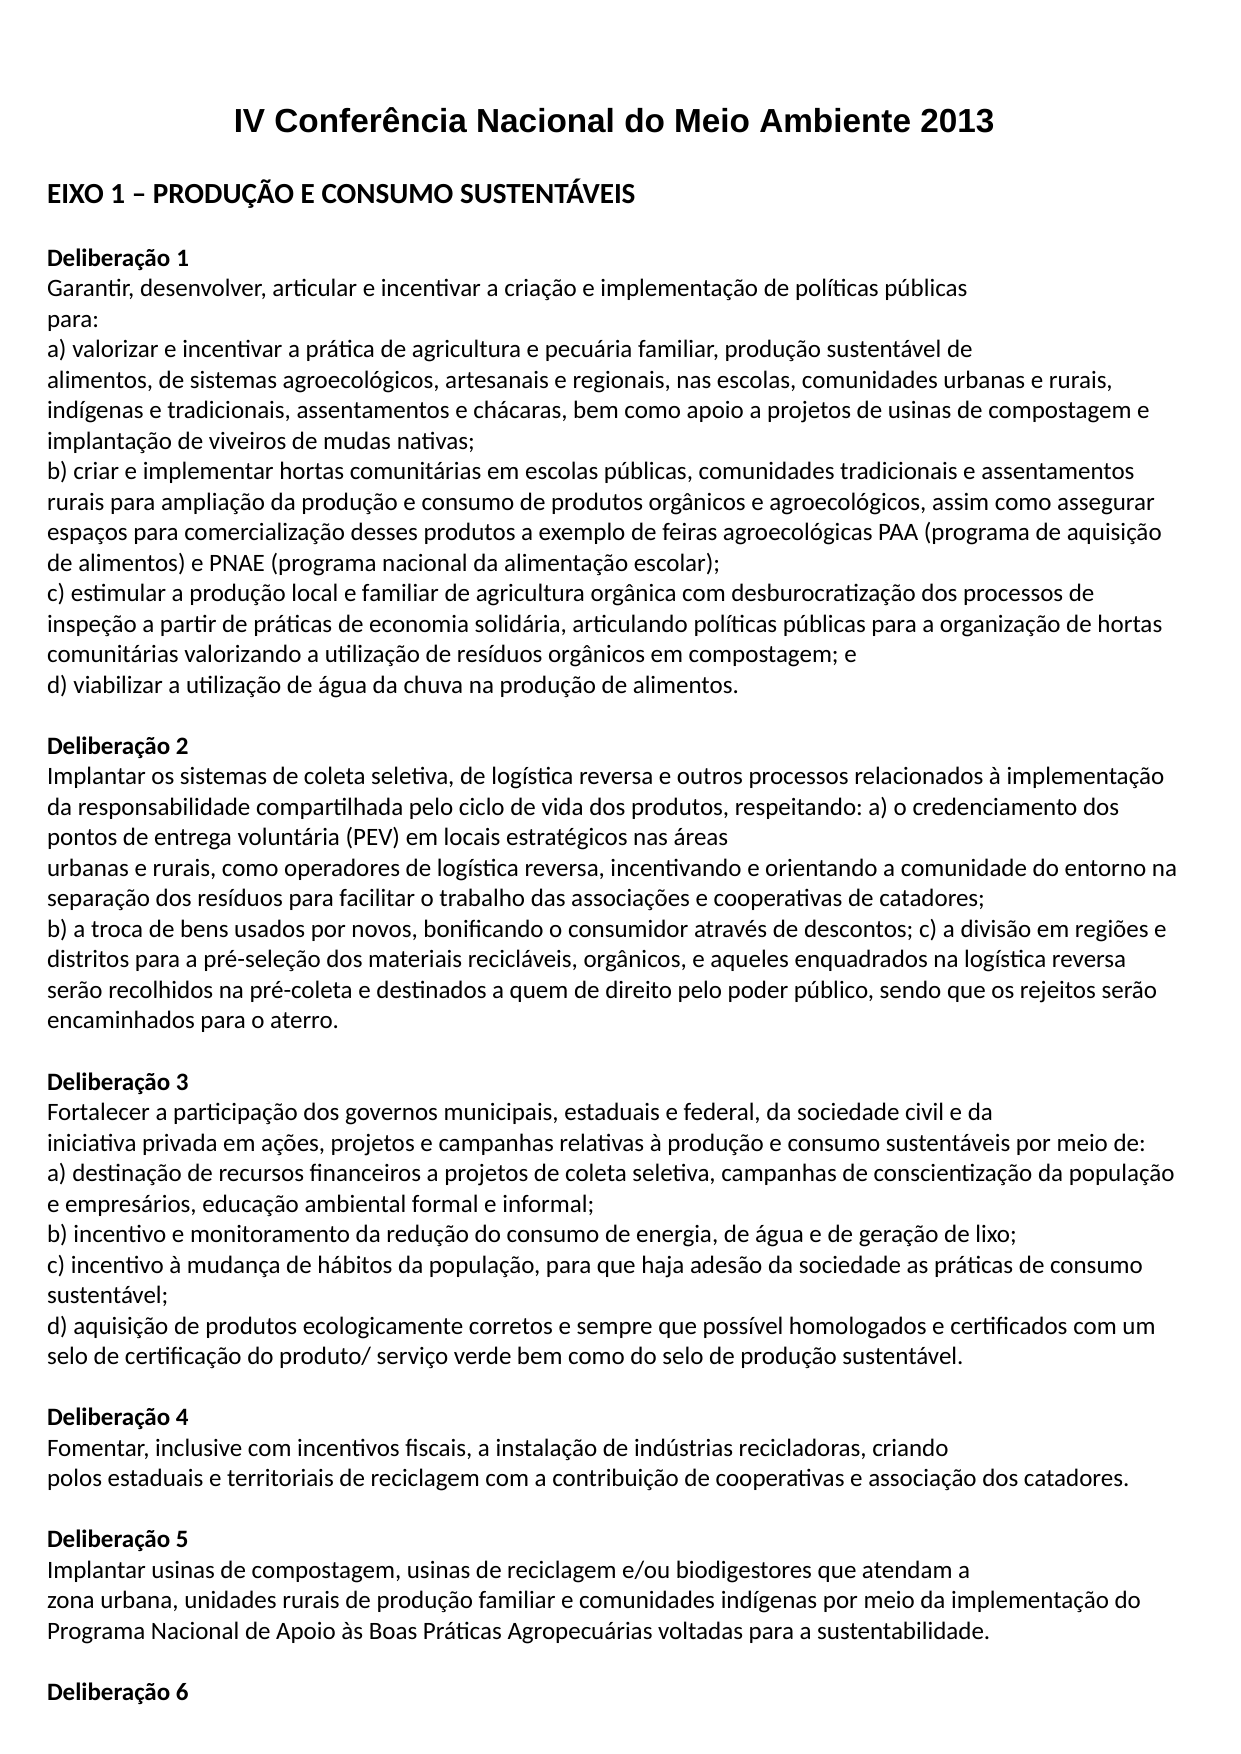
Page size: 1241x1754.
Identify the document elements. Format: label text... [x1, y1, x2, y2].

text Deliberação 3 [47, 1066, 1181, 1096]
text Deliberação 1 [47, 242, 1181, 272]
text b) incentivo e monitoramento da redução do consumo de energia, de água e de geração de lixo; [47, 1218, 1181, 1249]
text c) estimular a produção local e familiar de agricultura orgânica com desburocratização dos processos de inspeção a partir de práticas de economia solidária, articulando políticas públicas para a organização de hortas comunitárias valorizando a utilização de resíduos orgânicos em compostagem; e [47, 577, 1181, 669]
text para: [47, 303, 1181, 333]
text polos estaduais e territoriais de reciclagem com a contribuição de cooperativas e associação dos catadores. [47, 1462, 1181, 1493]
text Fomentar, inclusive com incentivos fiscais, a instalação de indústrias recicladoras, criando [47, 1432, 1181, 1462]
text Implantar os sistemas de coleta seletiva, de logística reversa e outros processos relacionados à implementação da responsabilidade compartilhada pelo ciclo de vida dos produtos, respeitando: a) o credenciamento dos pontos de entrega voluntária (PEV) em locais estratégicos nas áreas [47, 761, 1181, 852]
text c) incentivo à mudança de hábitos da população, para que haja adesão da sociedade as práticas de consumo sustentável; [47, 1249, 1181, 1310]
text urbanas e rurais, como operadores de logística reversa, incentivando e orientando a comunidade do entorno na separação dos resíduos para facilitar o trabalho das associações e cooperativas de catadores; [47, 852, 1181, 913]
text Deliberação 5 [47, 1523, 1181, 1554]
text d) aquisição de produtos ecologicamente corretos e sempre que possível homologados e certificados com um selo de certificação do produto/ serviço verde bem como do selo de produção sustentável. [47, 1310, 1181, 1371]
text Implantar usinas de compostagem, usinas de reciclagem e/ou biodigestores que atendam a [47, 1554, 1181, 1584]
text b) criar e implementar hortas comunitárias em escolas públicas, comunidades tradicionais e assentamentos rurais para ampliação da produção e consumo de produtos orgânicos e agroecológicos, assim como assegurar espaços para comercialização desses produtos a exemplo de feiras agroecológicas PAA (programa de aquisição de alimentos) e PNAE (programa nacional da alimentação escolar); [47, 455, 1181, 577]
text a) valorizar e incentivar a prática de agricultura e pecuária familiar, produção sustentável de [47, 333, 1181, 364]
text b) a troca de bens usados por novos, bonificando o consumidor através de descontos; c) a divisão em regiões e distritos para a pré-seleção dos materiais recicláveis, orgânicos, e aqueles enquadrados na logística reversa serão recolhidos na pré-coleta e destinados a quem de direito pelo poder público, sendo que os rejeitos serão encaminhados para o aterro. [47, 913, 1181, 1035]
text d) viabilizar a utilização de água da chuva na produção de alimentos. [47, 669, 1181, 699]
text Fortalecer a participação dos governos municipais, estaduais e federal, da sociedade civil e da [47, 1096, 1181, 1127]
text IV Conferência Nacional do Meio Ambiente 2013 [47, 101, 1181, 140]
text Deliberação 2 [47, 730, 1181, 761]
text Programa Nacional de Apoio às Boas Práticas Agropecuárias voltadas para a sustentabilidade. [47, 1615, 1181, 1646]
text a) destinação de recursos financeiros a projetos de coleta seletiva, campanhas de conscientização da população e empresários, educação ambiental formal e informal; [47, 1157, 1181, 1218]
text iniciativa privada em ações, projetos e campanhas relativas à produção e consumo sustentáveis por meio de: [47, 1127, 1181, 1157]
text Deliberação 4 [47, 1401, 1181, 1432]
text alimentos, de sistemas agroecológicos, artesanais e regionais, nas escolas, comunidades urbanas e rurais, indígenas e tradicionais, assentamentos e chácaras, bem como apoio a projetos de usinas de compostagem e implantação de viveiros de mudas nativas; [47, 364, 1181, 455]
text EIXO 1 – PRODUÇÃO E CONSUMO SUSTENTÁVEIS [47, 176, 1181, 211]
text Deliberação 6 [47, 1676, 1181, 1707]
text Garantir, desenvolver, articular e incentivar a criação e implementação de políticas públicas [47, 272, 1181, 303]
text zona urbana, unidades rurais de produção familiar e comunidades indígenas por meio da implementação do [47, 1584, 1181, 1615]
